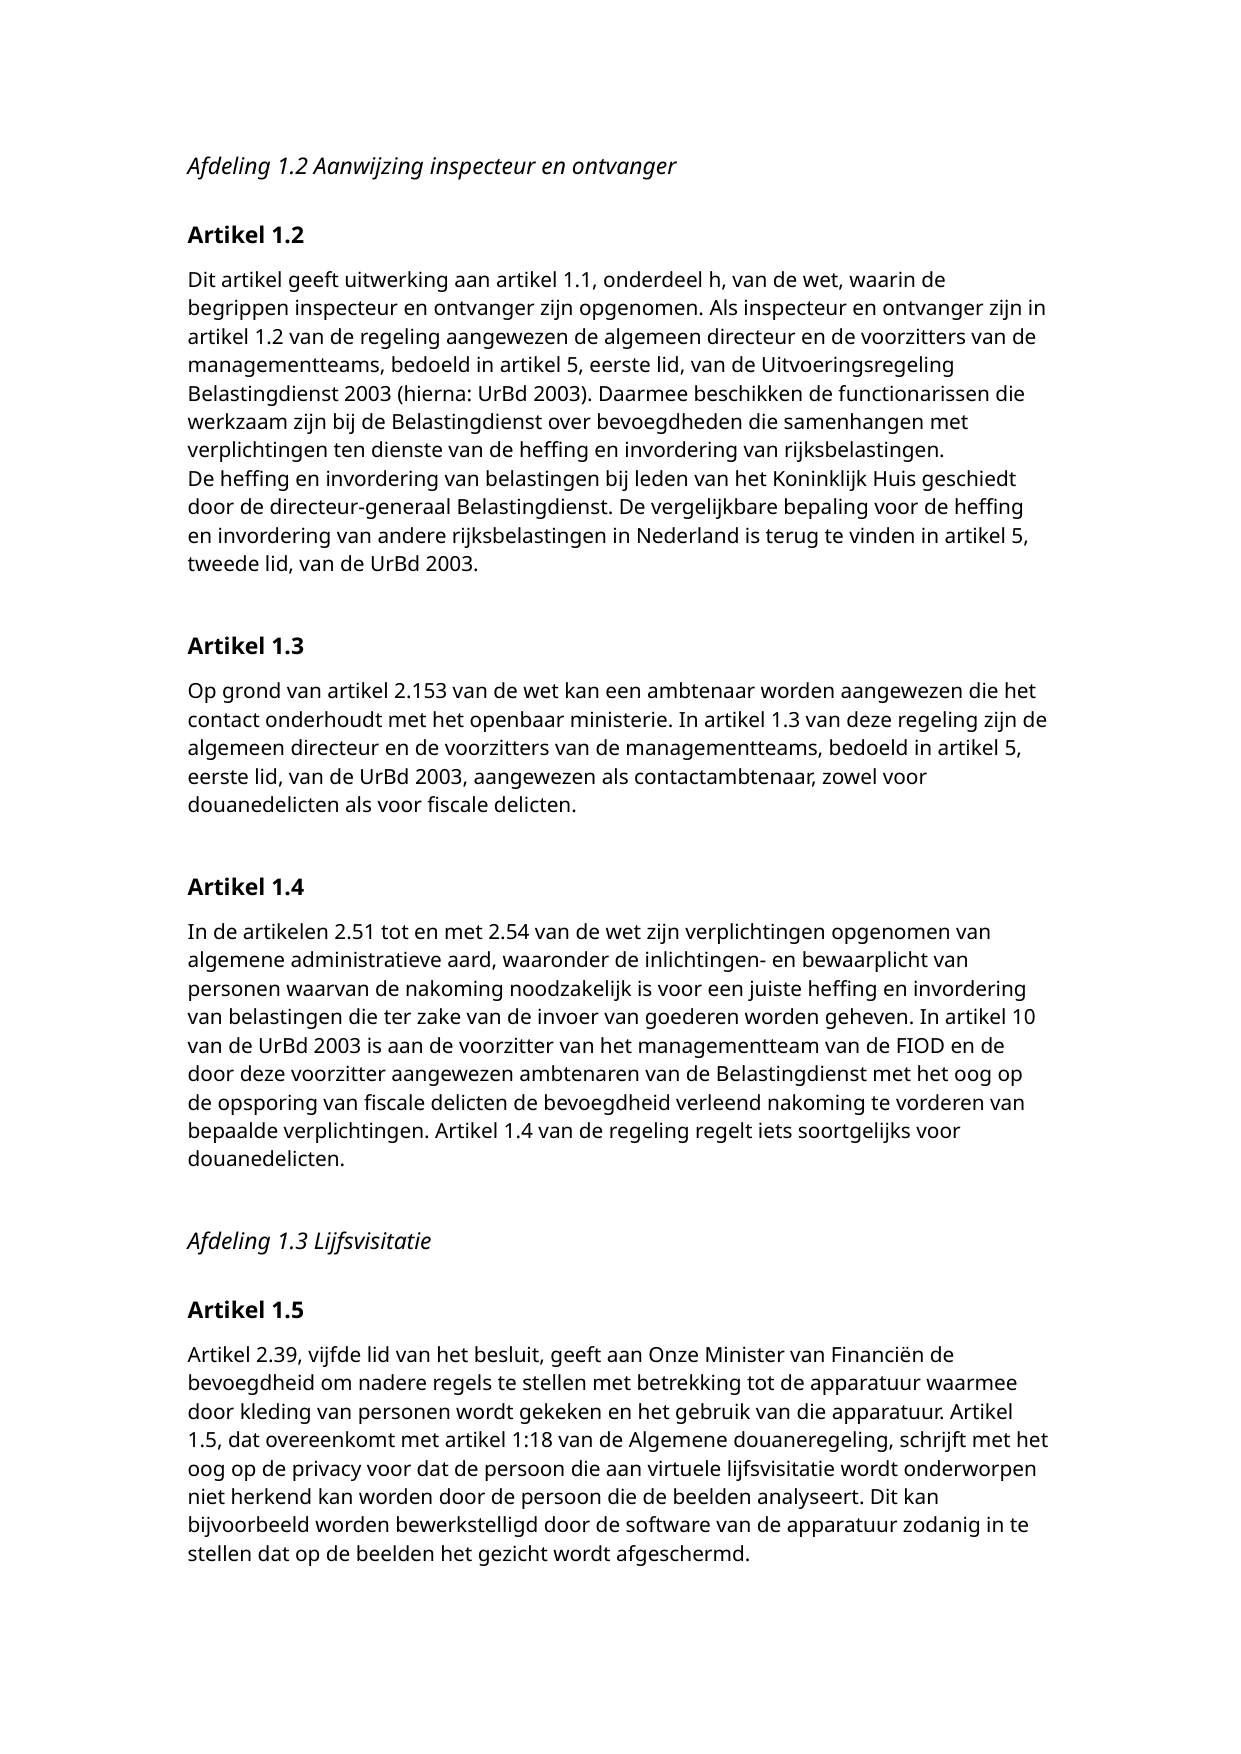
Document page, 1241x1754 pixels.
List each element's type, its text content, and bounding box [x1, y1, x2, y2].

subtitle Artikel 1.5 [187, 1294, 1053, 1325]
subtitle Artikel 1.4 [187, 871, 1053, 902]
text Dit artikel geeft uitwerking aan artikel 1.1, onderdeel h, van de wet, waarin de begrippen inspecteur en ontvanger zijn opgenomen. Als inspecteur en ontvanger zijn in artikel 1.2 van de regeling aangewezen de algemeen directeur en de voorzitters van de managementteams, bedoeld in artikel 5, eerste lid, van de Uitvoeringsregeling Belastingdienst 2003 (hierna: UrBd 2003). Daarmee beschikken de functionarissen die werkzaam zijn bij de Belastingdienst over bevoegdheden die samenhangen met verplichtingen ten dienste van de heffing en invordering van rijksbelastingen. [187, 265, 1053, 464]
subtitle Artikel 1.2 [187, 219, 1053, 250]
subtitle Artikel 1.3 [187, 630, 1053, 662]
subtitle Afdeling 1.2 Aanwijzing inspecteur en ontvanger [187, 150, 1053, 181]
text Op grond van artikel 2.153 van de wet kan een ambtenaar worden aangewezen die het contact onderhoudt met het openbaar ministerie. In artikel 1.3 van deze regeling zijn de algemeen directeur en de voorzitters van de managementteams, bedoeld in artikel 5, eerste lid, van de UrBd 2003, aangewezen als contactambtenaar, zowel voor douanedelicten als voor fiscale delicten. [187, 677, 1053, 819]
text Artikel 2.39, vijfde lid van het besluit, geeft aan Onze Minister van Financiën de bevoegdheid om nadere regels te stellen met betrekking tot de apparatuur waarmee door kleding van personen wordt gekeken en het gebruik van die apparatuur. Artikel 1.5, dat overeenkomt met artikel 1:18 van de Algemene douaneregeling, schrijft met het oog op de privacy voor dat de persoon die aan virtuele lijfsvisitatie wordt onderworpen niet herkend kan worden door de persoon die de beelden analyseert. Dit kan bijvoorbeeld worden bewerkstelligd door de software van de apparatuur zodanig in te stellen dat op de beelden het gezicht wordt afgeschermd. [187, 1340, 1053, 1567]
text In de artikelen 2.51 tot en met 2.54 van de wet zijn verplichtingen opgenomen van algemene administratieve aard, waaronder de inlichtingen- en bewaarplicht van personen waarvan de nakoming noodzakelijk is voor een juiste heffing en invordering van belastingen die ter zake van de invoer van goederen worden geheven. In artikel 10 van de UrBd 2003 is aan de voorzitter van het managementteam van de FIOD en de door deze voorzitter aangewezen ambtenaren van de Belastingdienst met het oog op de opsporing van fiscale delicten de bevoegdheid verleend nakoming te vorderen van bepaalde verplichtingen. Artikel 1.4 van de regeling regelt iets soortgelijks voor douanedelicten. [187, 917, 1053, 1173]
subtitle Afdeling 1.3 Lijfsvisitatie [187, 1225, 1053, 1256]
text De heffing en invordering van belastingen bij leden van het Koninklijk Huis geschiedt door de directeur-generaal Belastingdienst. De vergelijkbare bepaling voor de heffing en invordering van andere rijksbelastingen in Nederland is terug te vinden in artikel 5, tweede lid, van de UrBd 2003. [187, 464, 1053, 578]
